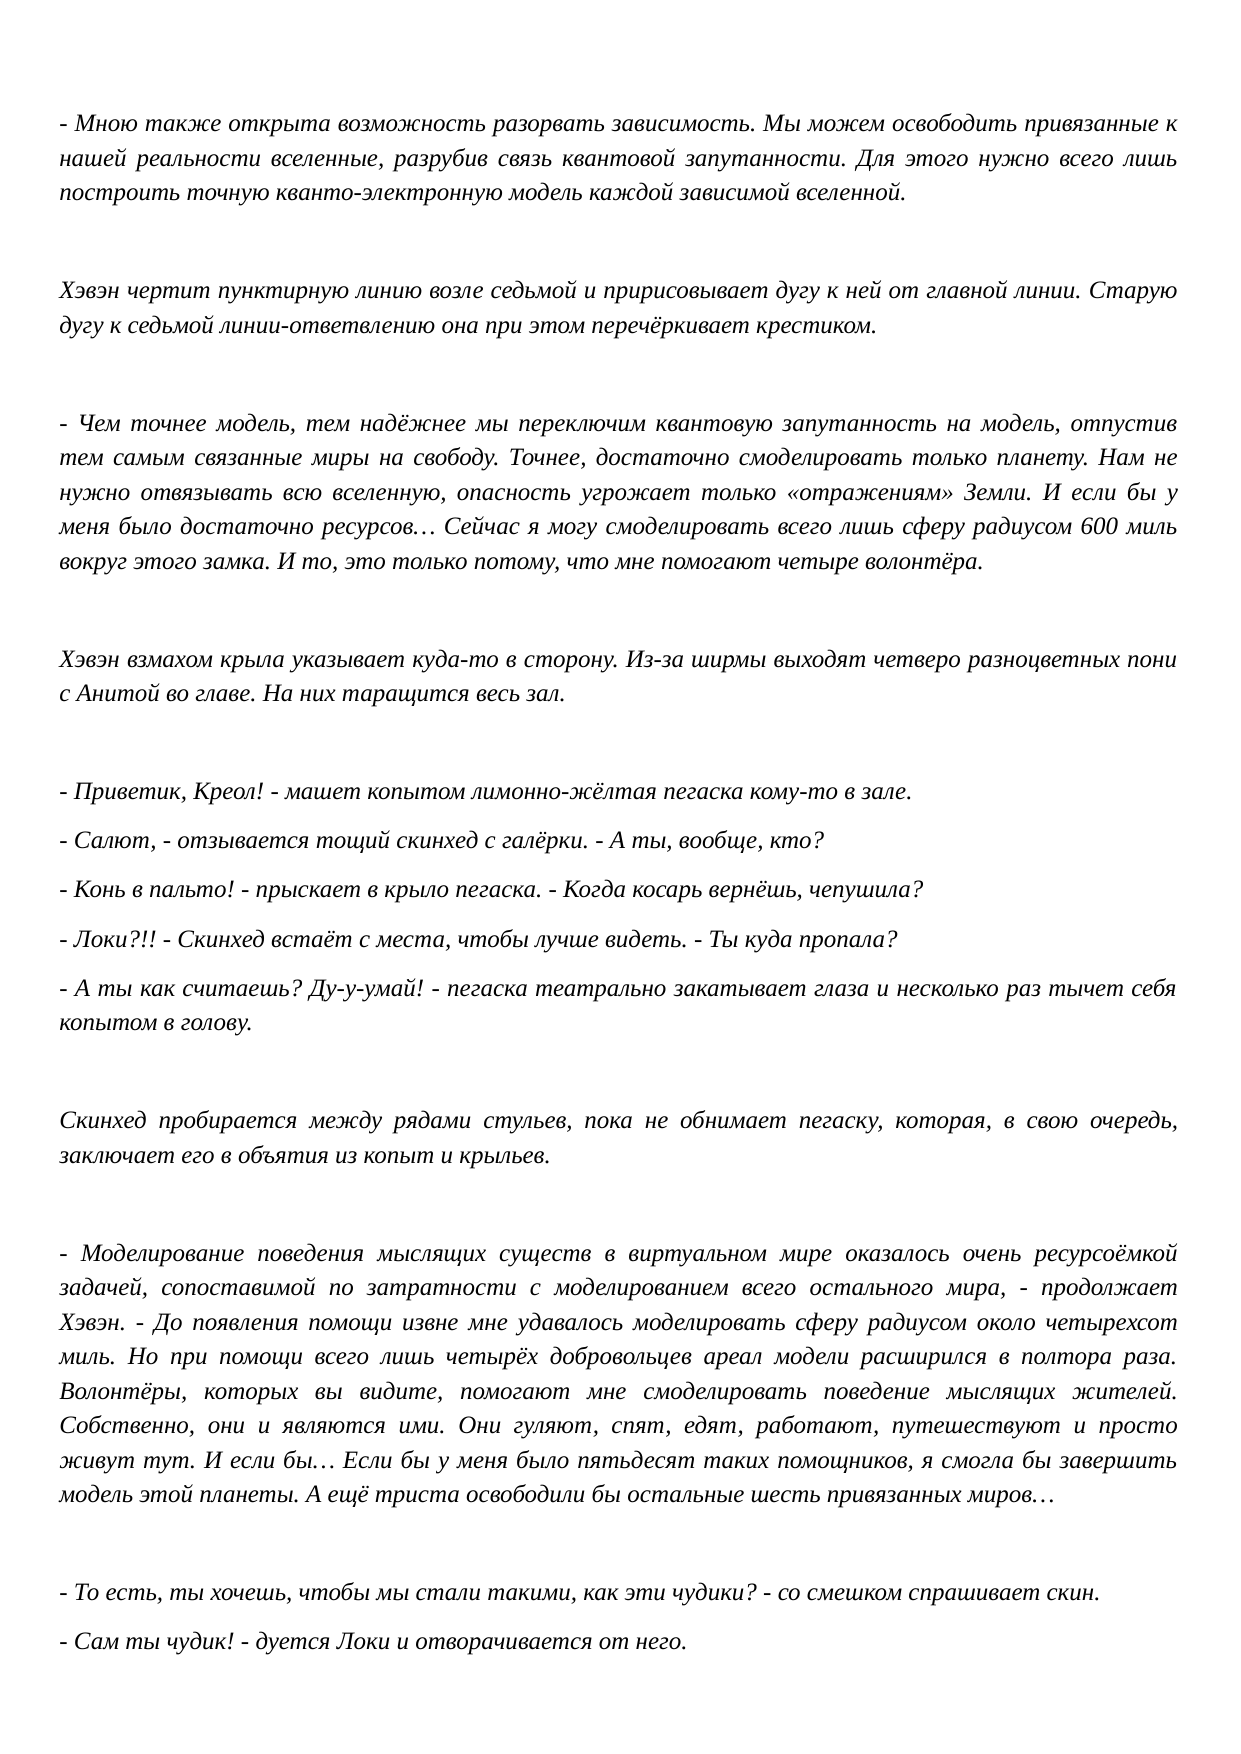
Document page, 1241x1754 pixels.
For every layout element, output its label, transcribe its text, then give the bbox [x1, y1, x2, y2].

text Скинхед пробирается между рядами стульев, пока не обнимает пегаску, которая, в свою очередь, заключает его в объятия из копыт и крыльев. [59, 1105, 1181, 1168]
text - Мною также открыта возможность разорвать зависимость. Мы можем освободить привязанные к нашей реальности вселенные, разрубив связь квантовой запутанности. Для этого нужно всего лишь построить точную кванто-электронную модель каждой зависимой вселенной. [59, 108, 1181, 206]
text Хэвэн взмахом крыла указывает куда-то в сторону. Из-за ширмы выходят четверо разноцветных пони с Анитой во главе. На них таращится весь зал. [59, 644, 1181, 707]
text - Локи?!! - Скинхед встаёт с места, чтобы лучше видеть. - Ты куда пропала? [59, 924, 1181, 952]
text - Моделирование поведения мыслящих существ в виртуальном мире оказалось очень ресурсоёмкой задачей, сопоставимой по затратности с моделированием всего остального мира, - продолжает Хэвэн. - До появления помощи извне мне удавалось моделировать сферу радиусом около четырехсот миль. Но при помощи всего лишь четырёх добровольцев ареал модели расширился в полтора раза. Волонтёры, которых вы видите, помогают мне смоделировать поведение мыслящих жителей. Собственно, они и являются ими. Они гуляют, спят, едят, работают, путешествуют и просто живут тут. И если бы… Если бы у меня было пятьдесят таких помощников, я смогла бы завершить модель этой планеты. А ещё триста освободили бы остальные шесть привязанных миров… [59, 1238, 1181, 1508]
text Хэвэн чертит пунктирную линию возле седьмой и пририсовывает дугу к ней от главной линии. Старую дугу к седьмой линии-ответвлению она при этом перечёркивает крестиком. [59, 275, 1181, 338]
text - То есть, ты хочешь, чтобы мы стали такими, как эти чудики? - со смешком спрашивает скин. [59, 1577, 1181, 1606]
text - Приветик, Креол! - машет копытом лимонно-жёлтая пегаска кому-то в зале. [59, 776, 1181, 805]
text - А ты как считаешь? Ду-у-умай! - пегаска театрально закатывает глаза и несколько раз тычет себя копытом в голову. [59, 973, 1181, 1036]
text - Сам ты чудик! - дуется Локи и отворачивается от него. [59, 1626, 1181, 1655]
text - Конь в пальто! - прыскает в крыло пегаска. - Когда косарь вернёшь, чепушила? [59, 874, 1181, 903]
text - Чем точнее модель, тем надёжнее мы переключим квантовую запутанность на модель, отпустив тем самым связанные миры на свободу. Точнее, достаточно смоделировать только планету. Нам не нужно отвязывать всю вселенную, опасность угрожает только «отражениям» Земли. И если бы у меня было достаточно ресурсов… Сейчас я могу смоделировать всего лишь сферу радиусом 600 миль вокруг этого замка. И то, это только потому, что мне помогают четыре волонтёра. [59, 408, 1181, 574]
text - Салют, - отзывается тощий скинхед с галёрки. - А ты, вообще, кто? [59, 826, 1181, 854]
